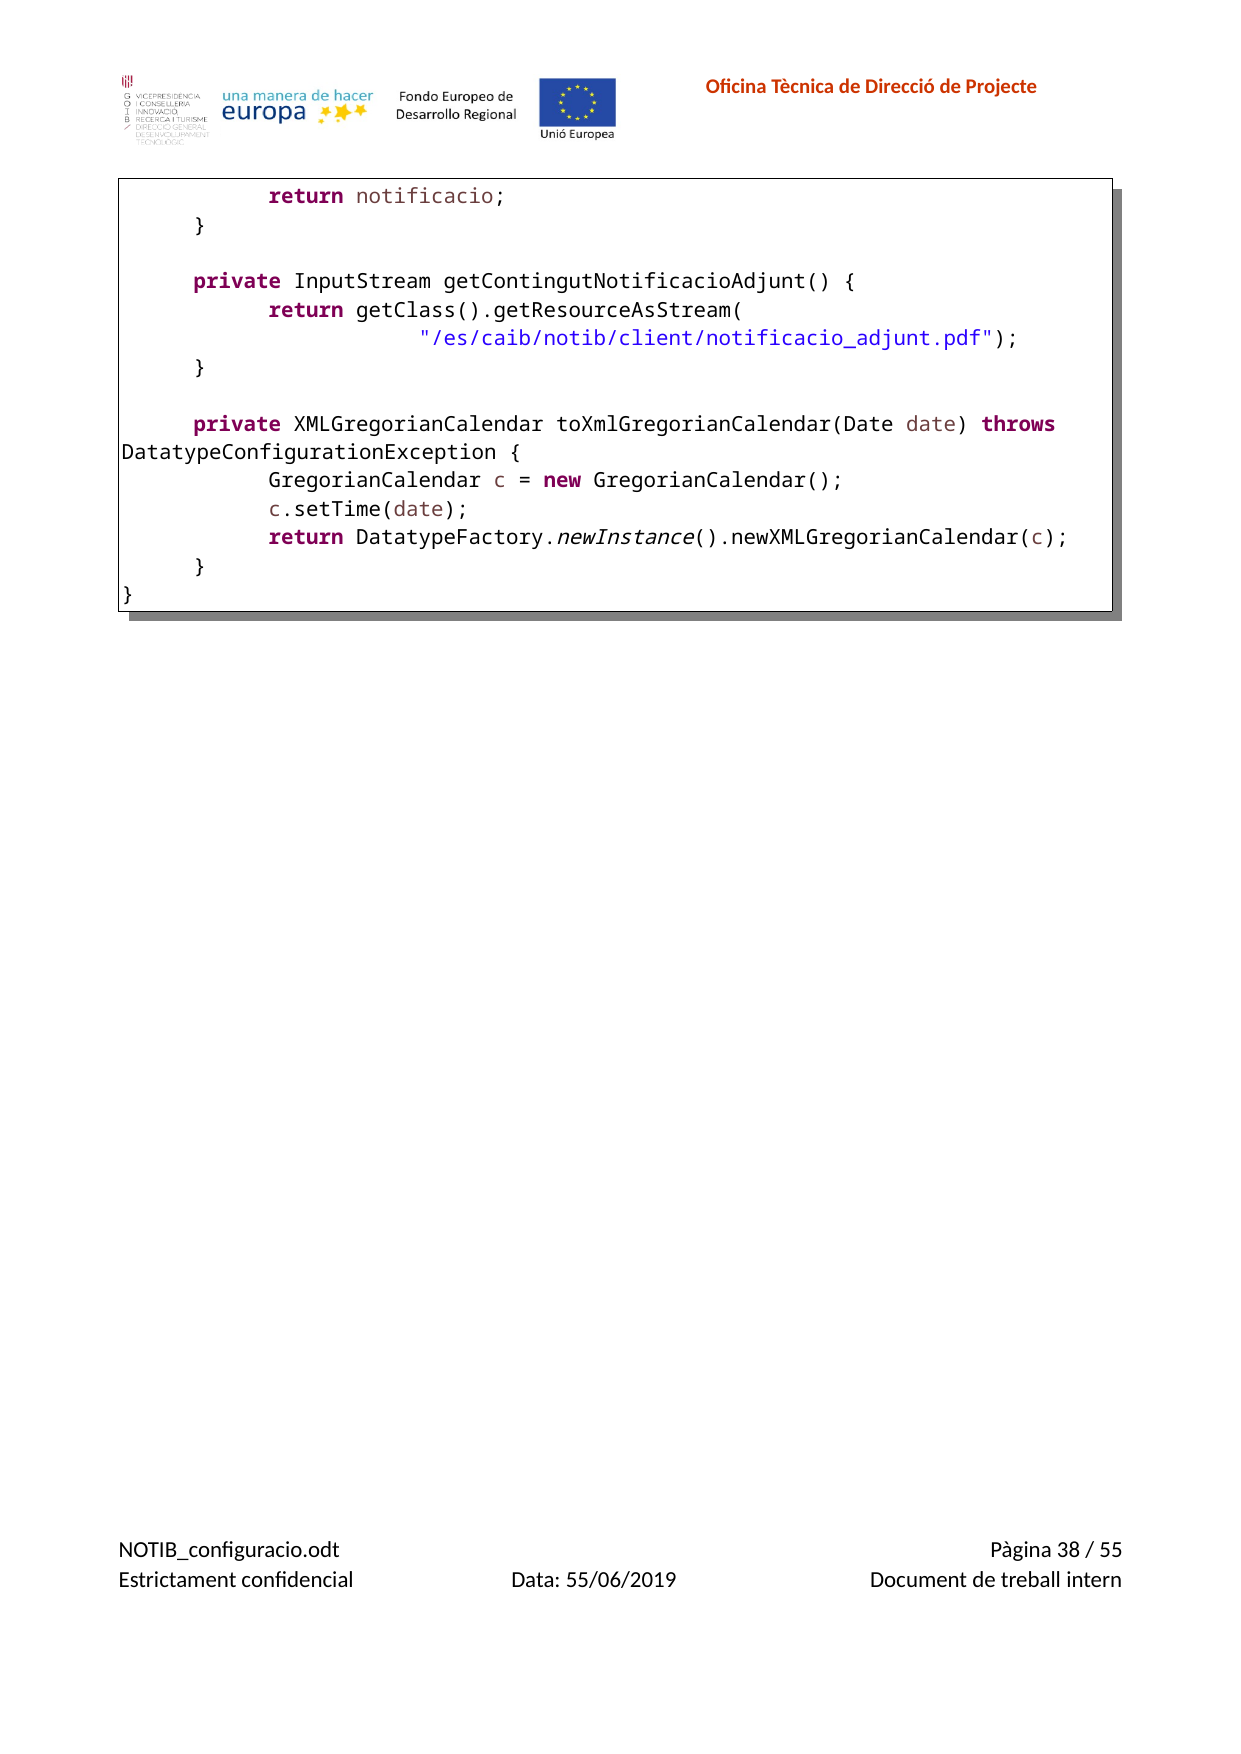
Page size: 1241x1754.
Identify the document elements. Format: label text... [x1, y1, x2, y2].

text } [119, 548, 1112, 576]
text return DatatypeFactory.newInstance().newXMLGregorianCalendar(c); [119, 519, 1112, 548]
text private XMLGregorianCalendar toXmlGregorianCalendar(Date date) throws DatatypeConfigurationException { [119, 406, 1112, 463]
text } [119, 349, 1112, 380]
text "/es/caib/notib/client/notificacio_adjunt.pdf"); [119, 320, 1112, 349]
picture [118, 73, 213, 147]
text return notificacio; [119, 179, 1112, 207]
text GregorianCalendar c = new GregorianCalendar(); [119, 463, 1112, 491]
text c.setTime(date); [119, 491, 1112, 519]
text return getClass().getResourceAsStream( [119, 292, 1112, 320]
text } [119, 576, 1112, 611]
text } [119, 207, 1112, 238]
text private InputStream getContingutNotificacioAdjunt() { [119, 263, 1112, 292]
picture [219, 73, 621, 147]
